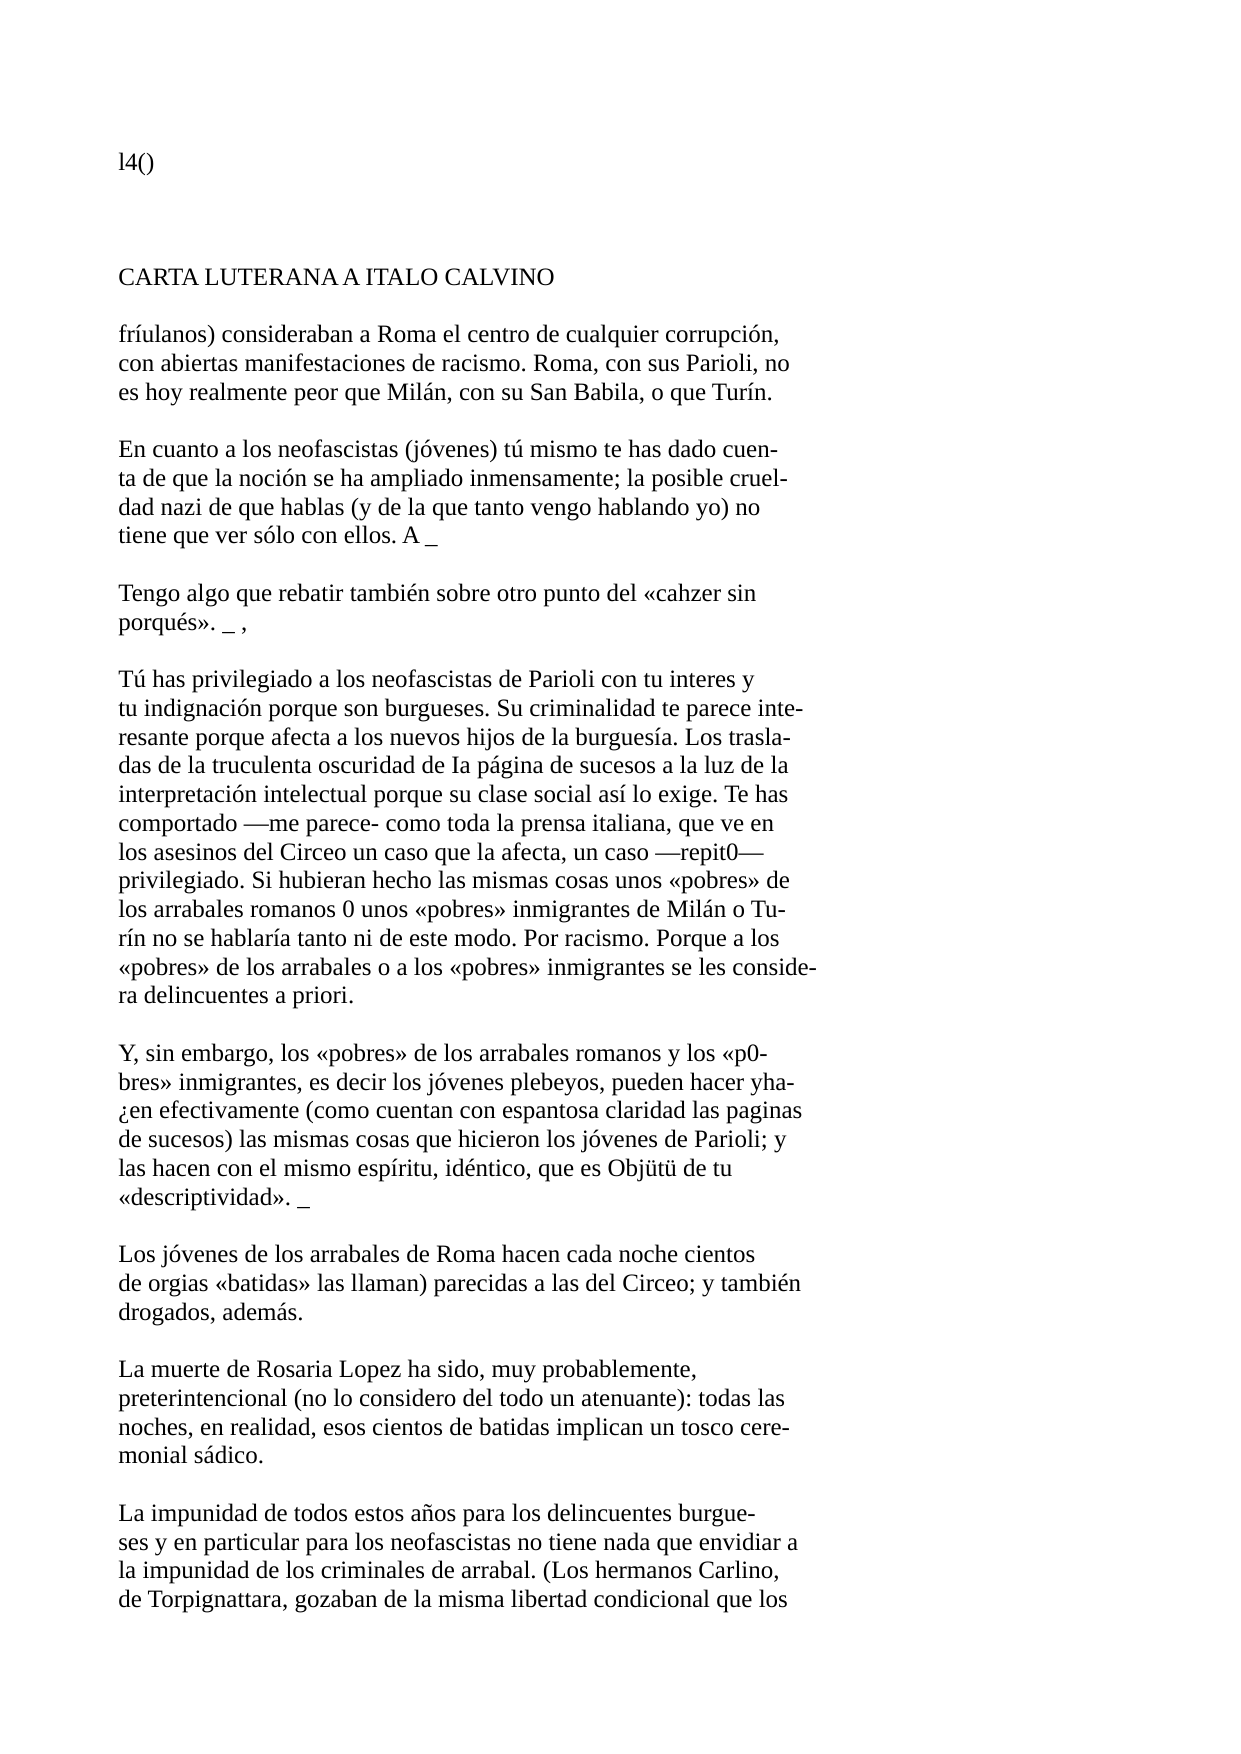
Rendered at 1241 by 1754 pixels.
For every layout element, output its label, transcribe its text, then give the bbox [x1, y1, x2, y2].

text Los jóvenes de los arrabales de Roma hacen cada noche cientos [118, 1239, 1122, 1268]
text comportado —me parece- como toda la prensa italiana, que ve en [118, 808, 1122, 837]
text interpretación intelectual porque su clase social así lo exige. Te has [118, 779, 1122, 808]
text tu indignación porque son burgueses. Su criminalidad te parece inte- [118, 693, 1122, 722]
text «pobres» de los arrabales o a los «pobres» inmigrantes se les conside- [118, 952, 1122, 981]
text La muerte de Rosaria Lopez ha sido, muy probablemente, [118, 1354, 1122, 1383]
text es hoy realmente peor que Milán, con su San Babila, o que Turín. [118, 377, 1122, 406]
text dad nazi de que hablas (y de la que tanto vengo hablando yo) no [118, 492, 1122, 521]
text tiene que ver sólo con ellos. A _ [118, 521, 1122, 549]
text la impunidad de los criminales de arrabal. (Los hermanos Carlino, [118, 1556, 1122, 1584]
text ta de que la noción se ha ampliado inmensamente; la posible cruel- [118, 463, 1122, 492]
text resante porque afecta a los nuevos hijos de la burguesía. Los trasla- [118, 722, 1122, 751]
text La impunidad de todos estos años para los delincuentes burgue- [118, 1498, 1122, 1527]
text con abiertas manifestaciones de racismo. Roma, con sus Parioli, no [118, 348, 1122, 377]
text noches, en realidad, esos cientos de batidas implican un tosco cere- [118, 1412, 1122, 1441]
text En cuanto a los neofascistas (jóvenes) tú mismo te has dado cuen- [118, 434, 1122, 463]
text fríulanos) consideraban a Roma el centro de cualquier corrupción, [118, 319, 1122, 348]
text l4() [118, 147, 1122, 176]
text los asesinos del Circeo un caso que la afecta, un caso —repit0— [118, 837, 1122, 866]
text drogados, además. [118, 1297, 1122, 1326]
text porqués». _ , [118, 607, 1122, 636]
text ra delincuentes a priori. [118, 981, 1122, 1009]
text privilegiado. Si hubieran hecho las mismas cosas unos «pobres» de [118, 866, 1122, 894]
text rín no se hablaría tanto ni de este modo. Por racismo. Porque a los [118, 923, 1122, 952]
text CARTA LUTERANA A ITALO CALVINO [118, 262, 1122, 291]
text Tú has privilegiado a los neofascistas de Parioli con tu interes y [118, 664, 1122, 693]
text preterintencional (no lo considero del todo un atenuante): todas las [118, 1383, 1122, 1412]
text Tengo algo que rebatir también sobre otro punto del «cahzer sin [118, 578, 1122, 607]
text das de la truculenta oscuridad de Ia página de sucesos a la luz de la [118, 751, 1122, 779]
text ses y en particular para los neofascistas no tiene nada que envidiar a [118, 1527, 1122, 1556]
text de sucesos) las mismas cosas que hicieron los jóvenes de Parioli; y [118, 1124, 1122, 1153]
text los arrabales romanos 0 unos «pobres» inmigrantes de Milán o Tu- [118, 894, 1122, 923]
text monial sádico. [118, 1441, 1122, 1469]
text las hacen con el mismo espíritu, idéntico, que es Objütü de tu [118, 1153, 1122, 1182]
text de orgias «batidas» las llaman) parecidas a las del Circeo; y también [118, 1268, 1122, 1297]
text de Torpignattara, gozaban de la misma libertad condicional que los [118, 1584, 1122, 1613]
text ¿en efectivamente (como cuentan con espantosa claridad las paginas [118, 1096, 1122, 1124]
text bres» inmigrantes, es decir los jóvenes plebeyos, pueden hacer yha- [118, 1067, 1122, 1096]
text Y, sin embargo, los «pobres» de los arrabales romanos y los «p0- [118, 1038, 1122, 1067]
text «descriptividad». _ [118, 1182, 1122, 1211]
